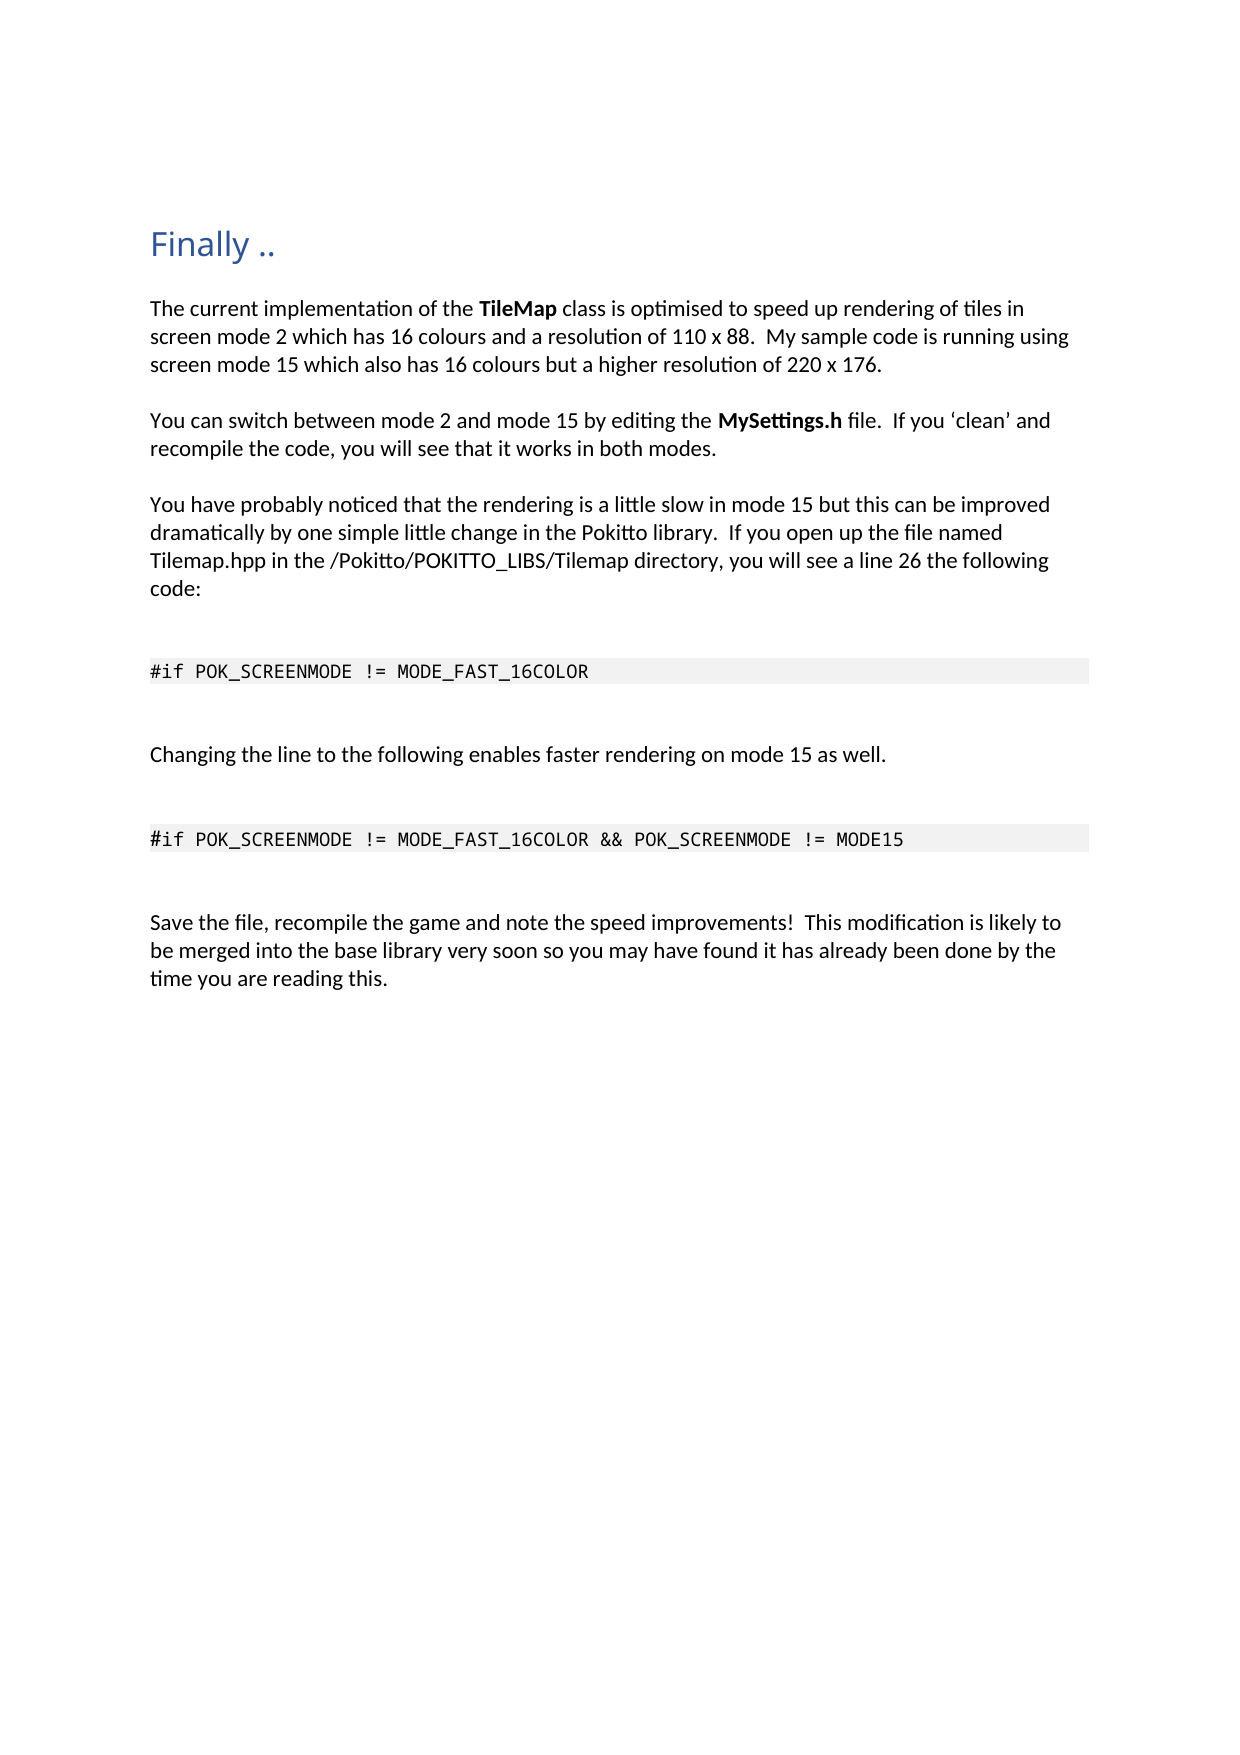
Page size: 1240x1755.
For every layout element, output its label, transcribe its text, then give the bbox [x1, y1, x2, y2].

subtitle Finally .. [150, 220, 1089, 266]
text #if POK_SCREENMODE != MODE_FAST_16COLOR && POK_SCREENMODE != MODE15 [150, 824, 1089, 852]
text #if POK_SCREENMODE != MODE_FAST_16COLOR [150, 658, 1089, 684]
text The current implementation of the TileMap class is optimised to speed up rendering of tiles in screen mode 2 which has 16 colours and a resolution of 110 x 88. My sample code is running using screen mode 15 which also has 16 colours but a higher resolution of 220 x 176. [150, 294, 1089, 378]
text Changing the line to the following enables faster rendering on mode 15 as well. [150, 740, 1089, 768]
text Save the file, recompile the game and note the speed improvements! This modification is likely to be merged into the base library very soon so you may have found it has already been done by the time you are reading this. [150, 908, 1089, 992]
text You can switch between mode 2 and mode 15 by editing the MySettings.h file. If you ‘clean’ and recompile the code, you will see that it works in both modes. [150, 406, 1089, 462]
text You have probably noticed that the rendering is a little slow in mode 15 but this can be improved dramatically by one simple little change in the Pokitto library. If you open up the file named Tilemap.hpp in the /Pokitto/POKITTO_LIBS/Tilemap directory, you will see a line 26 the following code: [150, 490, 1089, 602]
